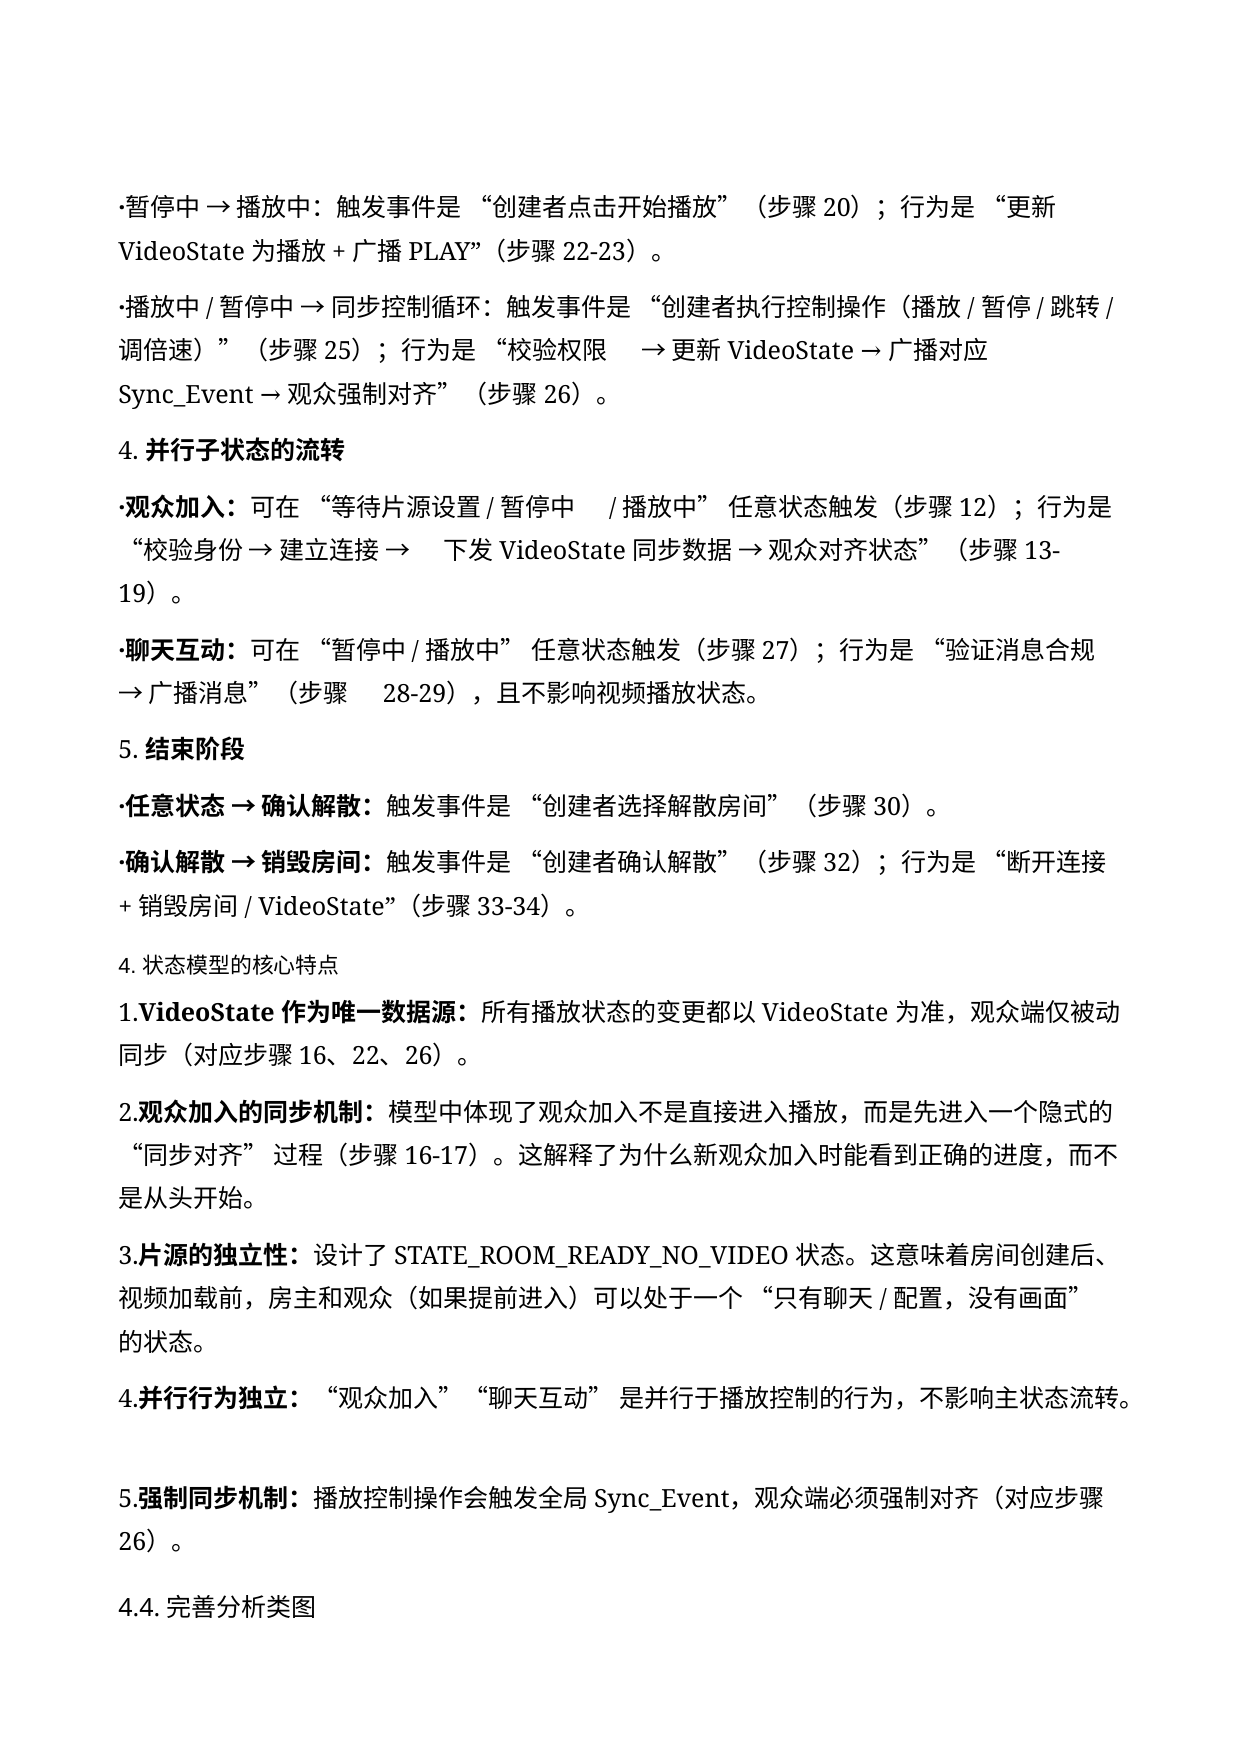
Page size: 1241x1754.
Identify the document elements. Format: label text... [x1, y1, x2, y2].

list ·聊天互动：可在 “暂停中 / 播放中” 任意状态触发（步骤 27）；行为是 “验证消息合规 → 广播消息”（步骤 28-29），且不影响视频播放状态。 [118, 630, 1122, 710]
list 1.VideoState 作为唯一数据源：所有播放状态的变更都以 VideoState 为准，观众端仅被动同步（对应步骤 16、22、26）。 [118, 992, 1122, 1072]
list ·暂停中 → 播放中：触发事件是 “创建者点击开始播放”（步骤 20）；行为是 “更新 VideoState 为播放 + 广播 PLAY”（步骤 22-23）。 [118, 188, 1122, 267]
list 2.观众加入的同步机制：模型中体现了观众加入不是直接进入播放，而是先进入一个隐式的 “同步对齐” 过程（步骤 16-17）。这解释了为什么新观众加入时能看到正确的进度，而不是从头开始。 [118, 1092, 1122, 1215]
list 5.强制同步机制：播放控制操作会触发全局 Sync_Event，观众端必须强制对齐（对应步骤 26）。 [118, 1478, 1122, 1558]
list 3.片源的独立性：设计了 STATE_ROOM_READY_NO_VIDEO 状态。这意味着房间创建后、视频加载前，房主和观众（如果提前进入）可以处于一个 “只有聊天 / 配置，没有画面” 的状态。 [118, 1235, 1122, 1358]
subtitle 状态模型的核心特点 [118, 948, 1122, 979]
list 5. 结束阶段 [118, 730, 1122, 766]
list 4.并行行为独立：“观众加入”“聊天互动” 是并行于播放控制的行为，不影响主状态流转。 [118, 1378, 1122, 1458]
list ·观众加入：可在 “等待片源设置 / 暂停中 / 播放中” 任意状态触发（步骤 12）；行为是 “校验身份 → 建立连接 → 下发 VideoState 同步数据 → 观众对齐状态”（步骤 13-19）。 [118, 487, 1122, 610]
list ·确认解散 → 销毁房间：触发事件是 “创建者确认解散”（步骤 32）；行为是 “断开连接 + 销毁房间 / VideoState”（步骤 33-34）。 [118, 843, 1122, 922]
list 4. 并行子状态的流转 [118, 431, 1122, 467]
list ·播放中 / 暂停中 → 同步控制循环：触发事件是 “创建者执行控制操作（播放 / 暂停 / 跳转 / 调倍速）”（步骤 25）；行为是 “校验权限 → 更新 VideoState → 广播对应 Sync_Event → 观众强制对齐”（步骤 26）。 [118, 287, 1122, 411]
list ·任意状态 → 确认解散：触发事件是 “创建者选择解散房间”（步骤 30）。 [118, 786, 1122, 823]
subtitle 完善分析类图 [118, 1588, 1122, 1624]
